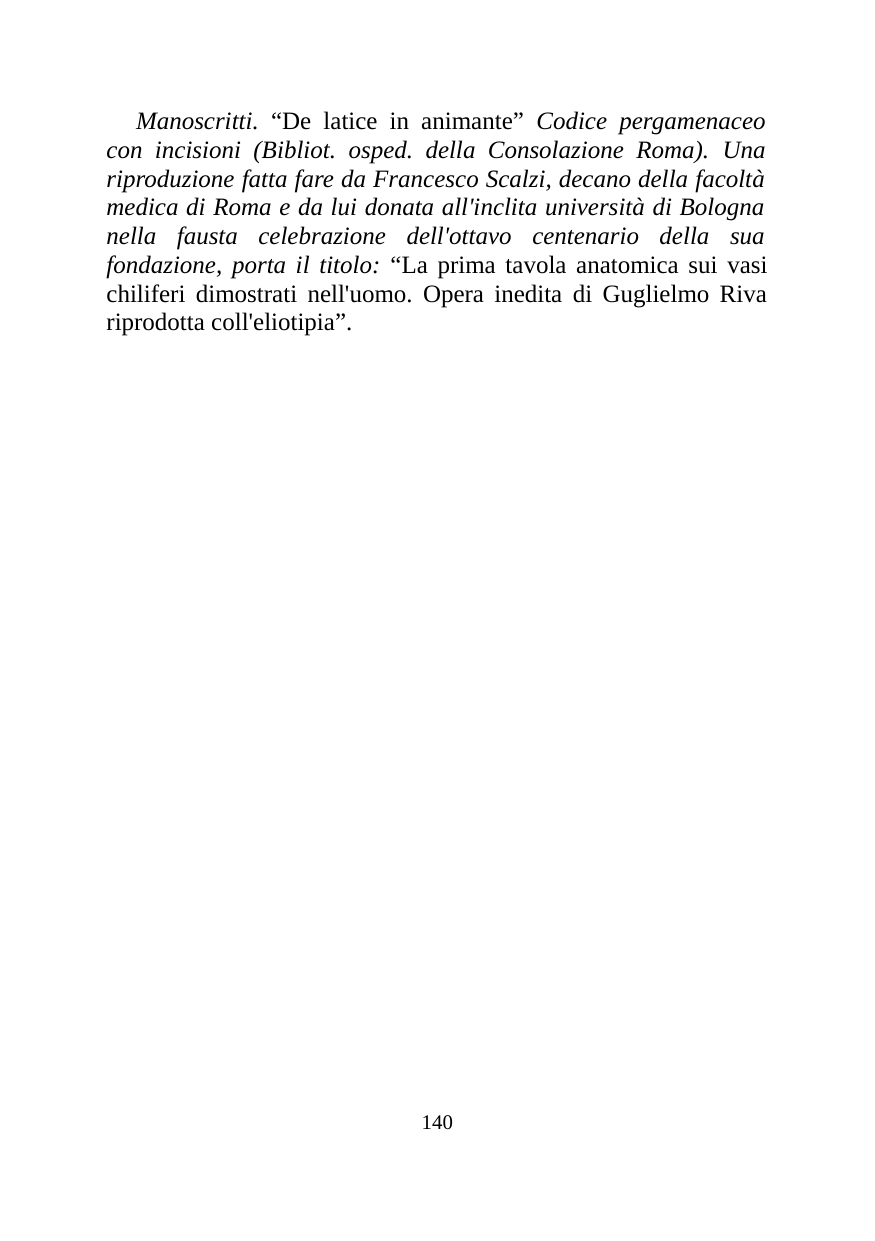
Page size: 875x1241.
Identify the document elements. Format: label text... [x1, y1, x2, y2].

text Manoscritti. “De latice in animante” Codice pergamenaceo con incisioni (Bibliot. osped. della Consolazione Roma). Una riproduzione fatta fare da Francesco Scalzi, decano della facoltà medica di Roma e da lui donata all'inclita università di Bologna nella fausta celebrazione dell'ottavo centenario della sua fondazione, porta il titolo: “La prima tavola anatomica sui vasi chiliferi dimostrati nell'uomo. Opera inedita di Guglielmo Riva riprodotta coll'eliotipia”. [106, 106, 768, 336]
